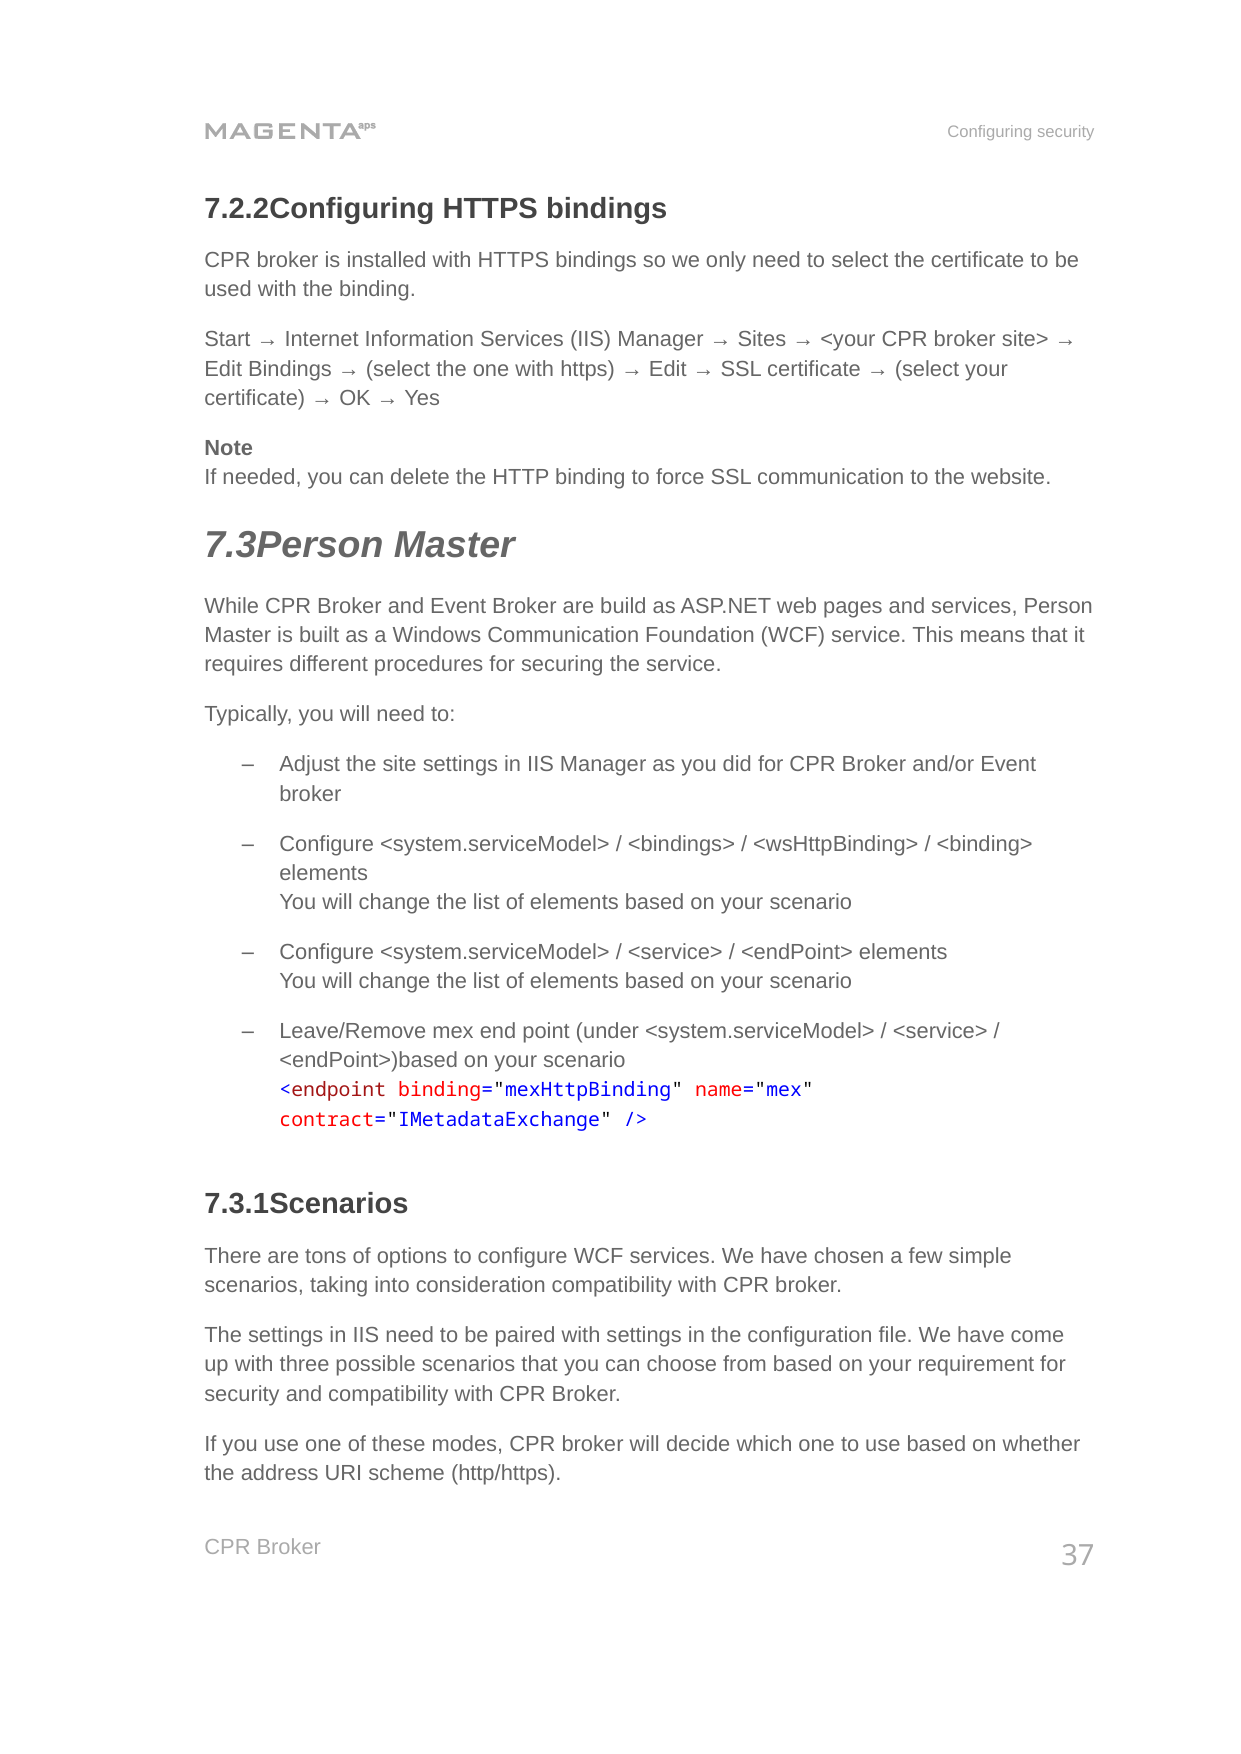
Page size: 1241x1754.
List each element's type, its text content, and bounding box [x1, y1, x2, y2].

text Start → Internet Information Services (IIS) Manager → Sites → <your CPR broker site> → Edit Bindings → (select the one with https) → Edit → SSL certificate → (select your certificate) → OK → Yes [204, 323, 1094, 411]
subtitle Configuring HTTPS bindings [204, 171, 1094, 230]
list Configure <system.serviceModel> / <bindings> / <wsHttpBinding> / <binding> elements You will change the list of elements based on your scenario [242, 828, 1094, 915]
text While CPR Broker and Event Broker are build as ASP.NET web pages and services, Person Master is built as a Windows Communication Foundation (WCF) service. This means that it requires different procedures for securing the service. [204, 590, 1094, 678]
subtitle Person Master [204, 511, 1094, 569]
list Adjust the site settings in IIS Manager as you did for CPR Broker and/or Event broker [242, 748, 1094, 807]
list Leave/Remove mex end point (under <system.serviceModel> / <service> / <endPoint>)based on your scenario <endpoint binding="mexHttpBinding" name="mex" contract="IMetadataExchange" /> [242, 1015, 1094, 1132]
text Note If needed, you can delete the HTTP binding to force SSL communication to the website. [204, 432, 1094, 490]
subtitle Scenarios [204, 1167, 1094, 1226]
text There are tons of options to configure WCF services. We have chosen a few simple scenarios, taking into consideration compatibility with CPR broker. [204, 1240, 1094, 1298]
list Configure <system.serviceModel> / <service> / <endPoint> elements You will change the list of elements based on your scenario [242, 936, 1094, 994]
text The settings in IIS need to be paired with settings in the configuration file. We have come up with three possible scenarios that you can choose from based on your requirement for security and compatibility with CPR Broker. [204, 1319, 1094, 1407]
text CPR broker is installed with HTTPS bindings so we only need to select the certificate to be used with the binding. [204, 244, 1094, 303]
text Typically, you will need to: [204, 698, 1094, 728]
text If you use one of these modes, CPR broker will decide which one to use based on whether the address URI scheme (http/https). [204, 1428, 1094, 1486]
